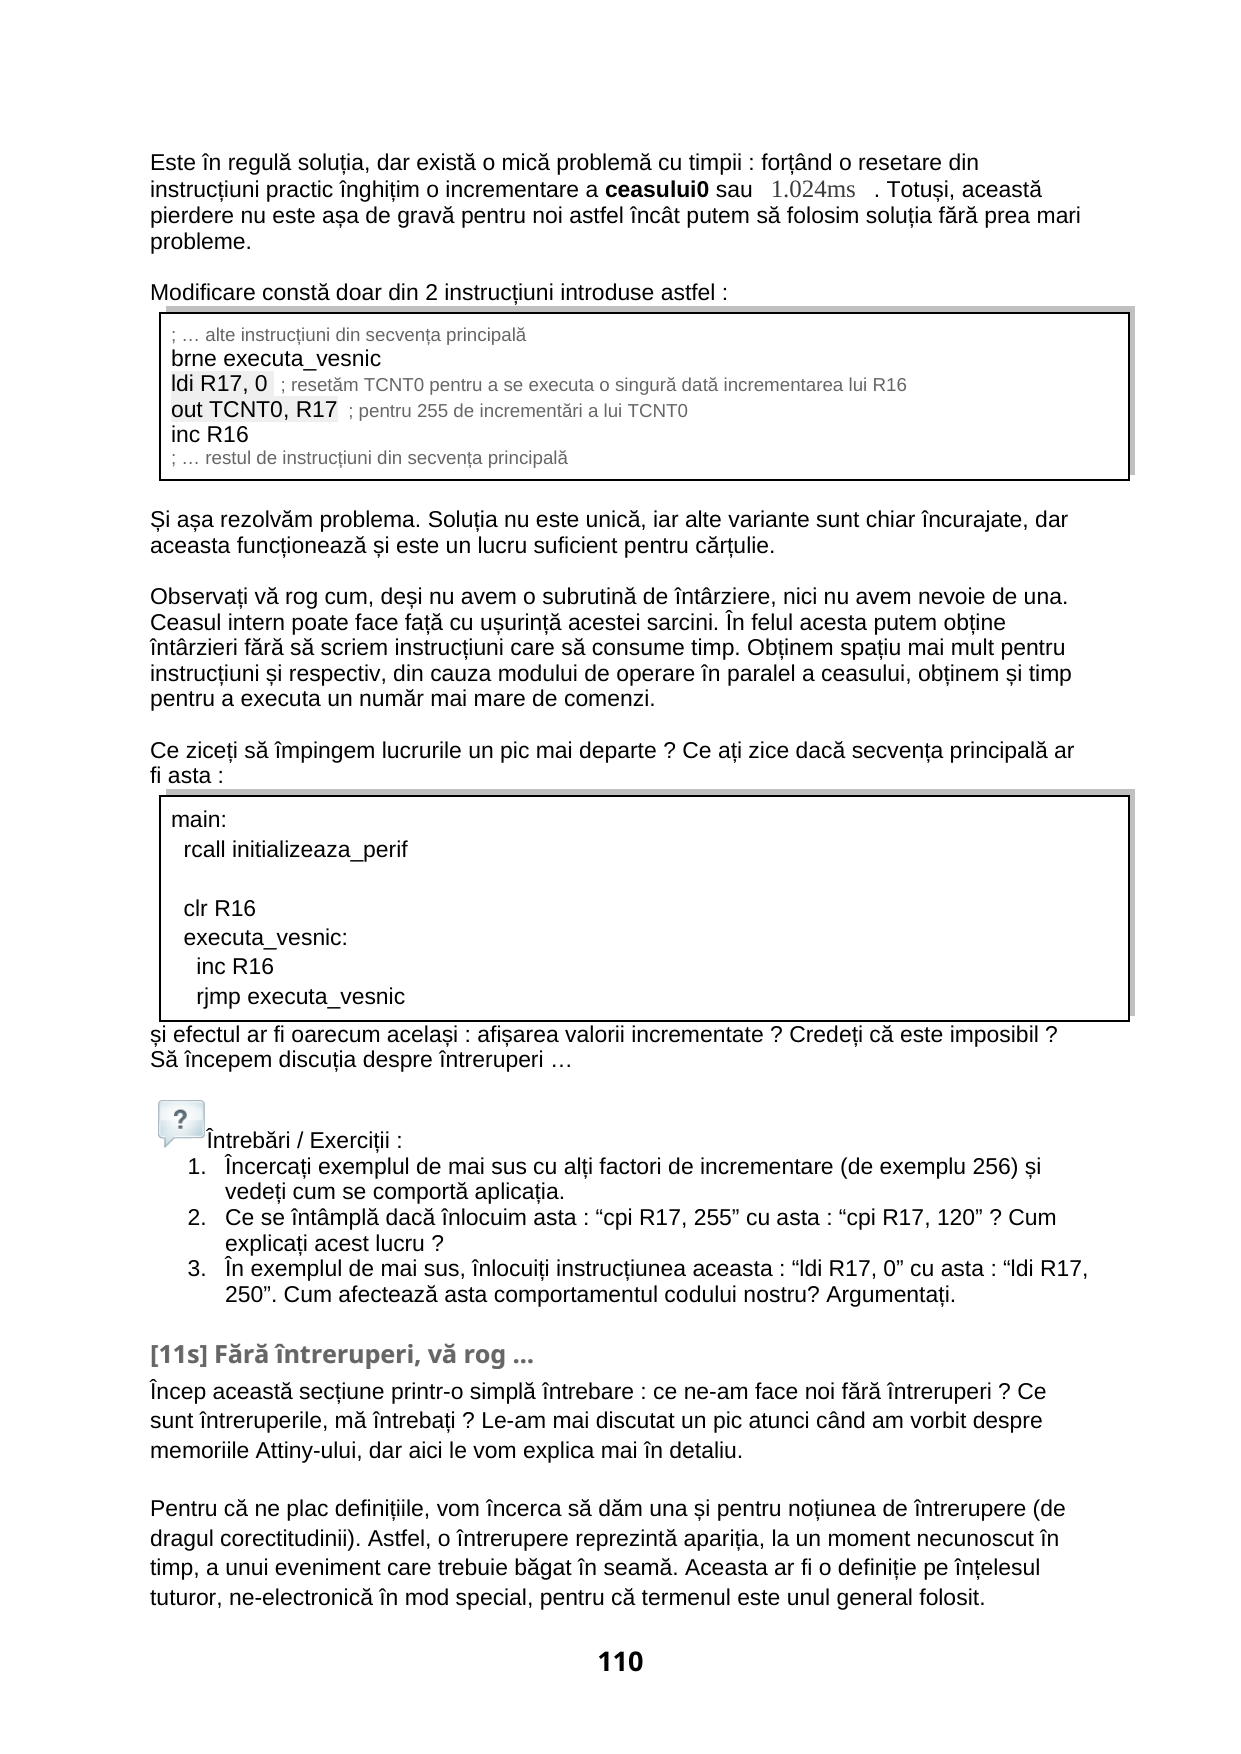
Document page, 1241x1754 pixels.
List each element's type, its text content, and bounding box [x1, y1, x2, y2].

text Ce ziceți să împingem lucrurile un pic mai departe ? Ce ați zice dacă secvența principală ar fi asta : [150, 737, 1091, 789]
text Pentru că ne plac definițiile, vom încerca să dăm una și pentru noțiunea de întrerupere (de dragul corectitudinii). Astfel, o întrerupere reprezintă apariția, la un moment necunoscut în timp, a unui eveniment care trebuie băgat în seamă. Aceasta ar fi o definiție pe înțelesul tuturor, ne-electronică în mod special, pentru că termenul este unul general folosit. [150, 1496, 1091, 1610]
table_header ; … alte instrucțiuni din secvența principală brne executa_vesnic ldi R17, 0 ; resetăm TCNT0 pentru a se executa o singură dată incrementarea lui R16 out TCNT0, R17 ; pentru 255 de incrementări a lui TCNT0 inc R16 ; … restul de instrucțiuni din secvența principală [161, 314, 1128, 479]
text Observați vă rog cum, deși nu avem o subrutină de întârziere, nici nu avem nevoie de una. Ceasul intern poate face față cu ușurință acestei sarcini. În felul acesta putem obține întârzieri fără să scriem instrucțiuni care să consume timp. Obținem spațiu mai mult pentru instrucțiuni și respectiv, din cauza modului de operare în paralel a ceasului, obținem și timp pentru a executa un număr mai mare de comenzi. [150, 584, 1091, 712]
text Și așa rezolvăm problema. Soluția nu este unică, iar alte variante sunt chiar încurajate, dar aceasta funcționează și este un lucru suficient pentru cărțulie. [150, 507, 1091, 558]
text Încep această secțiune printr-o simplă întrebare : ce ne-am face noi fără întreruperi ? Ce sunt întreruperile, mă întrebați ? Le-am mai discutat un pic atunci când am vorbit despre memoriile Attiny-ului, dar aici le vom explica mai în detaliu. [150, 1379, 1091, 1463]
text și efectul ar fi oarecum același : afișarea valorii incrementate ? Credeți că este imposibil ? Să începem discuția despre întreruperi … [150, 1022, 1091, 1073]
list În exemplul de mai sus, înlocuiți instrucțiunea aceasta : “ldi R17, 0” cu asta : “ldi R17, 250”. Cum afectează asta comportamentul codului nostru? Argumentați. [187, 1256, 1091, 1307]
picture [156, 1098, 207, 1149]
text Este în regulă soluția, dar există o mică problemă cu timpii : forțând o resetare din instrucțiuni practic înghițim o incrementare a ceasului0 sau. Totuși, această pierdere nu este așa de gravă pentru noi astfel încât putem să folosim soluția fără prea mari probleme. [150, 150, 1091, 254]
table_header main: rcall initializeaza_perif clr R16 executa_vesnic: inc R16 rjmp executa_vesnic [161, 797, 1128, 1019]
list Încercați exemplul de mai sus cu alți factori de incrementare (de exemplu 256) și vedeți cum se comportă aplicația. [187, 1153, 1091, 1204]
text Modificare constă doar din 2 instrucțiuni introduse astfel : [150, 280, 1091, 306]
list Ce se întâmplă dacă înlocuim asta : “cpi R17, 255” cu asta : “cpi R17, 120” ? Cum explicați acest lucru ? [187, 1204, 1091, 1256]
text Întrebări / Exerciții : [150, 1124, 1091, 1153]
subtitle [11s] Fără întreruperi, vă rog … [150, 1336, 1091, 1370]
